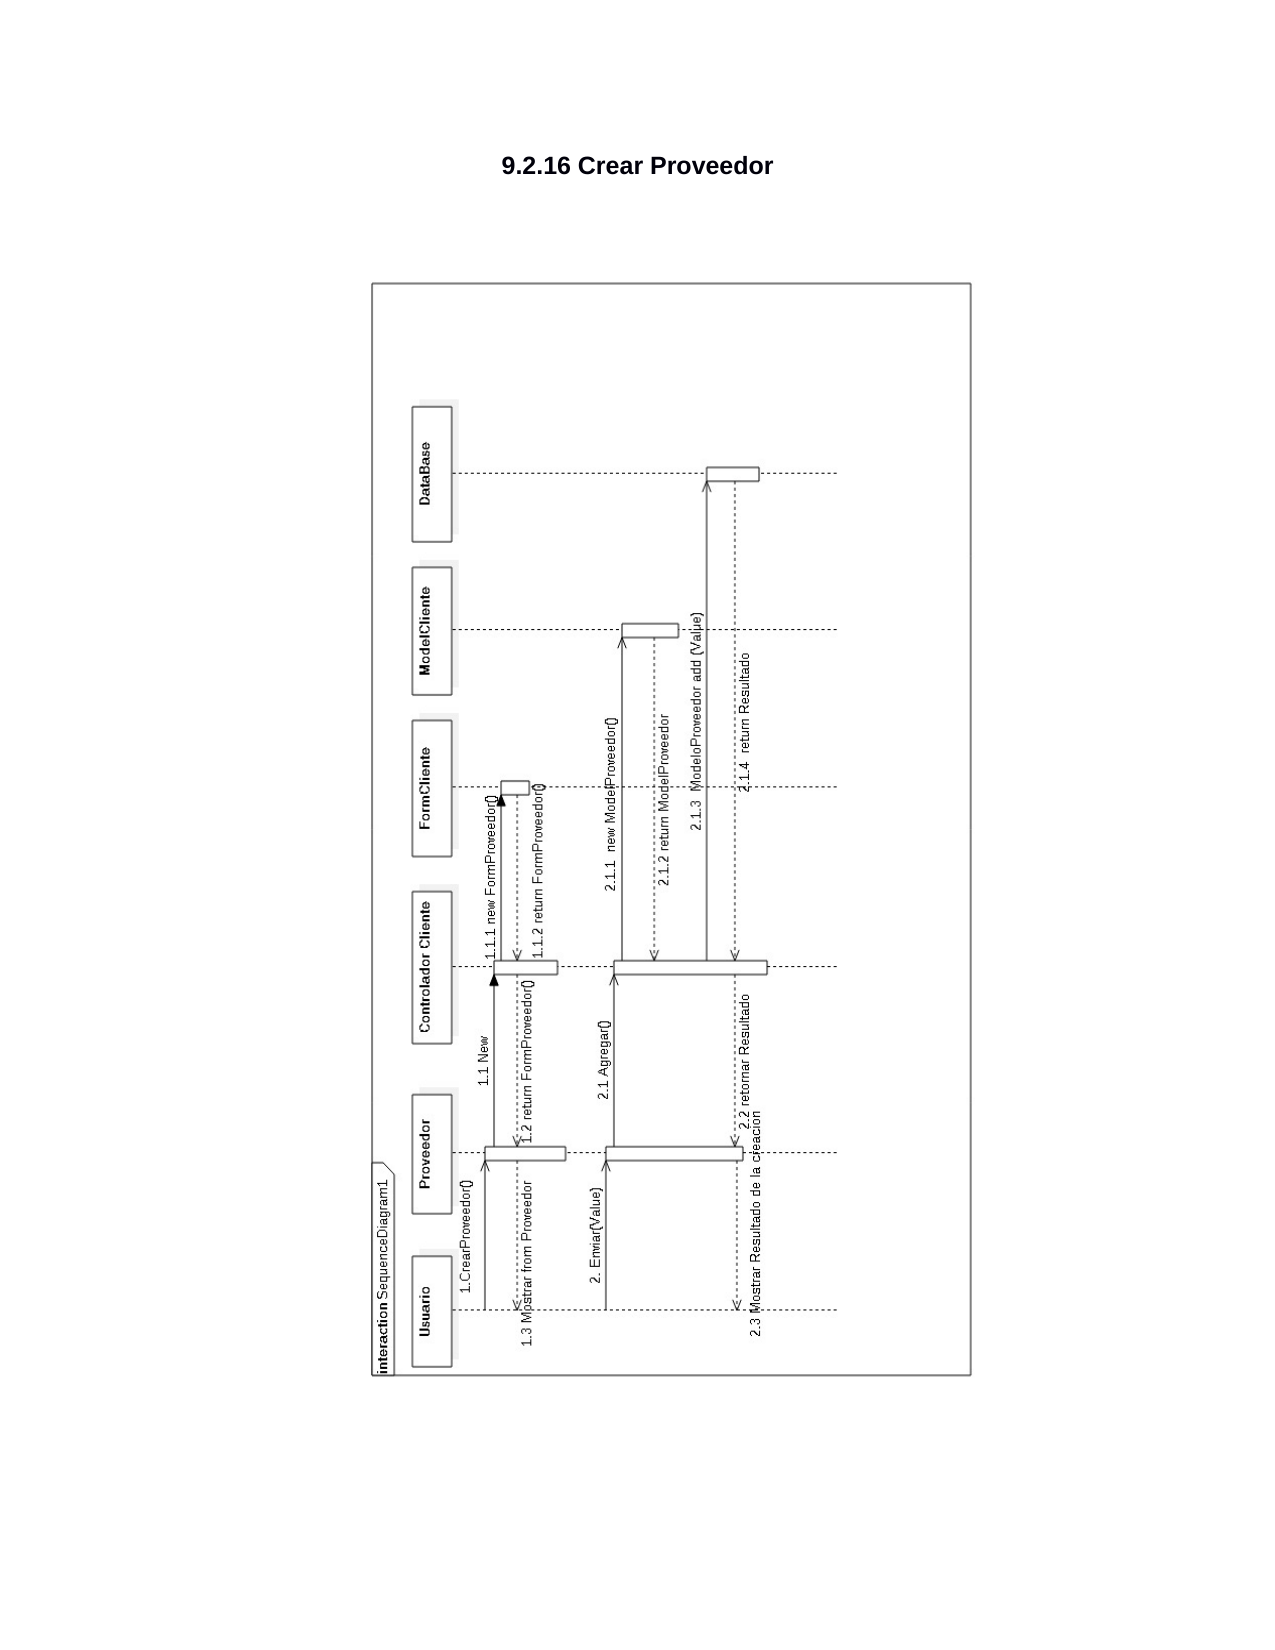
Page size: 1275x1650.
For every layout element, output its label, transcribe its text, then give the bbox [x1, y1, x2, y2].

picture [362, 241, 1011, 1386]
text 9.2.16 Crear Proveedor [177, 151, 1098, 179]
